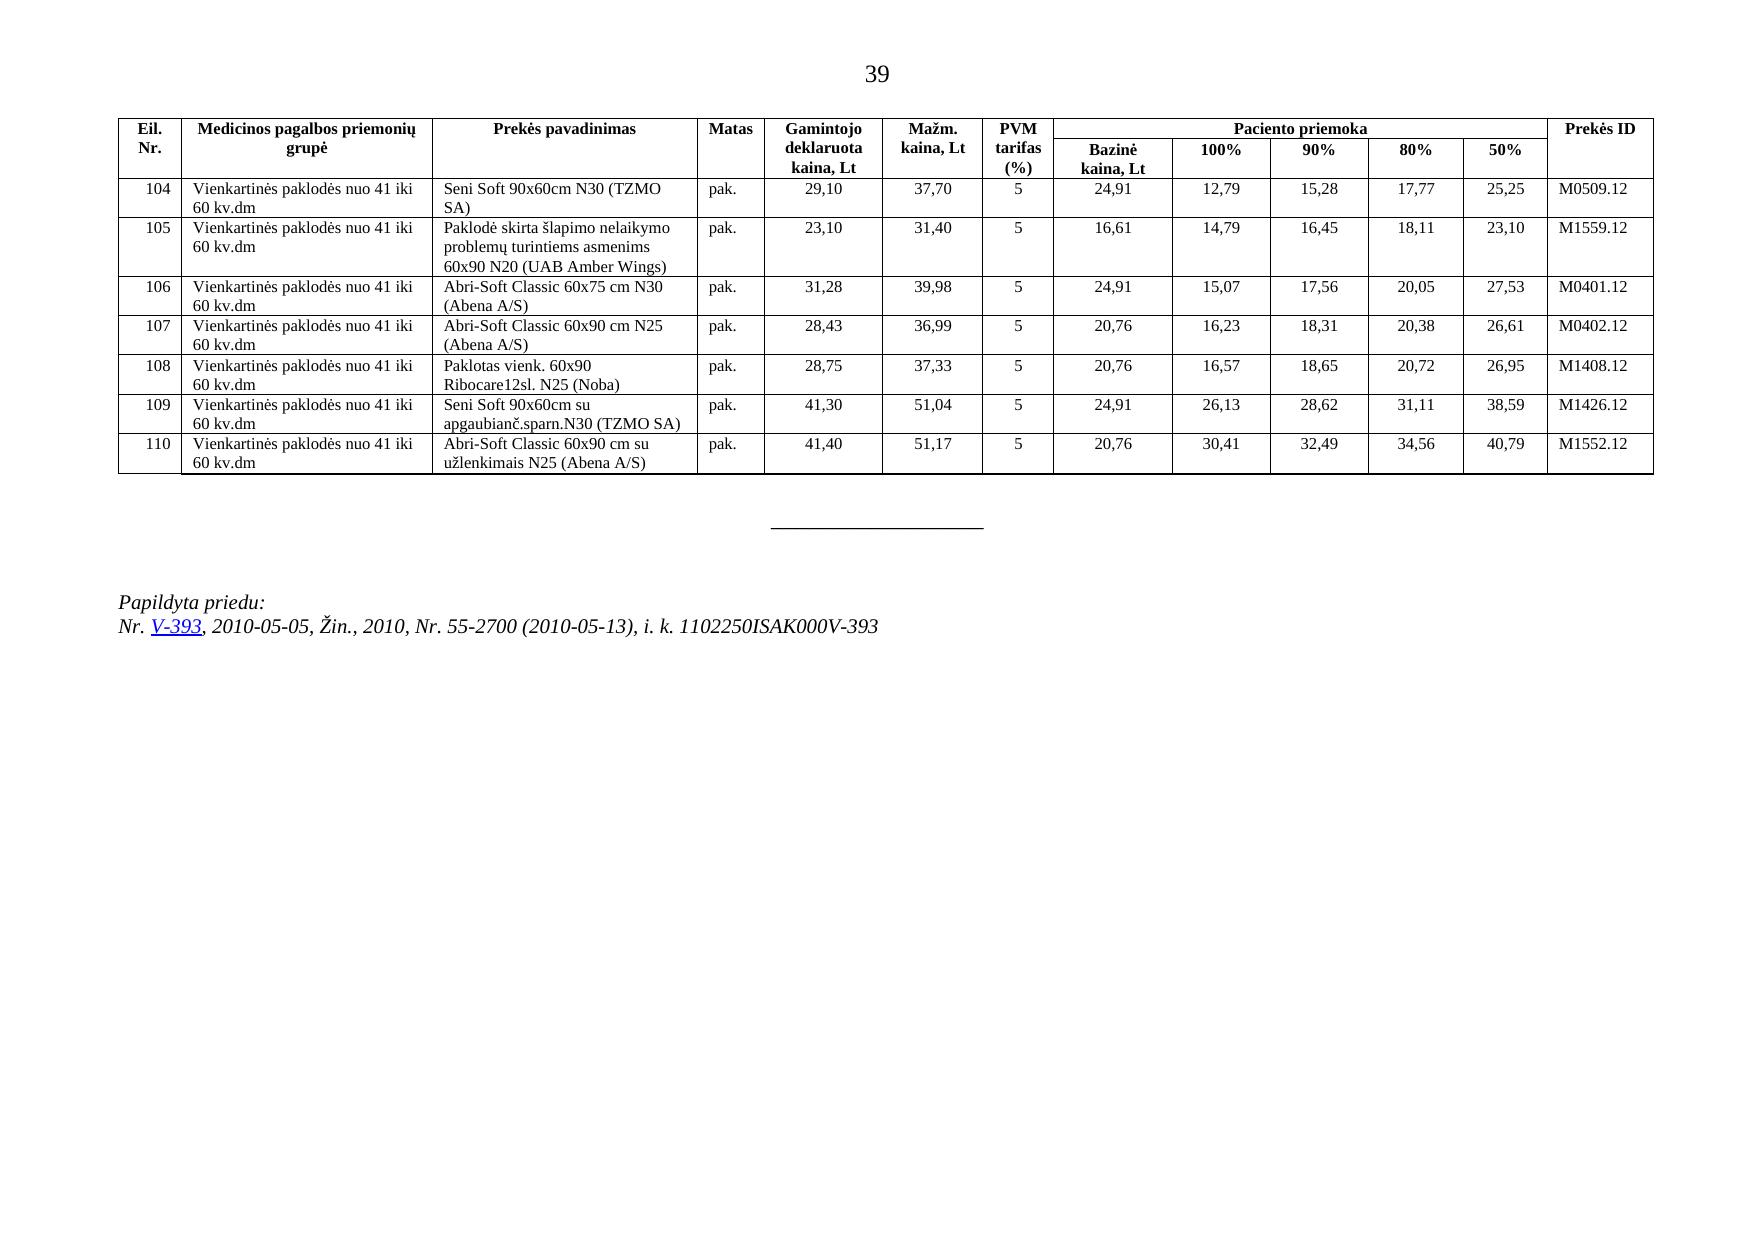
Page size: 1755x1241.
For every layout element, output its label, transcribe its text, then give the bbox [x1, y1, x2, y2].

table_cell 26,13 [1173, 395, 1270, 433]
table_cell 18,31 [1271, 316, 1368, 354]
table_cell 15,28 [1271, 179, 1368, 217]
table_cell 16,45 [1271, 218, 1368, 276]
table_cell Abri-Soft Classic 60x75 cm N30 (Abena A/S) [433, 277, 697, 315]
table_header PVM tarifas (%) [983, 119, 1053, 178]
table_cell 24,91 [1054, 395, 1172, 433]
table_cell Paklotas vienk. 60x90 Ribocare12sl. N25 (Noba) [433, 355, 697, 394]
table_cell 37,70 [883, 179, 982, 217]
table_cell 32,49 [1271, 434, 1368, 472]
table_cell M0401.12 [1548, 277, 1653, 315]
table_cell 29,10 [765, 179, 882, 217]
table_cell 31,11 [1369, 395, 1463, 433]
table_cell 40,79 [1464, 434, 1547, 472]
table_cell M0402.12 [1548, 316, 1653, 354]
table_header Prekės ID [1548, 119, 1653, 178]
table_cell Vienkartinės paklodės nuo 41 iki 60 kv.dm [182, 277, 432, 315]
table_cell pak. [698, 434, 764, 472]
table_cell 20,76 [1054, 316, 1172, 354]
table_cell 38,59 [1464, 395, 1547, 433]
table_cell 105 [119, 218, 181, 276]
table_cell 20,76 [1054, 355, 1172, 394]
table_cell 25,25 [1464, 179, 1547, 217]
table_cell 90% [1271, 139, 1368, 178]
table_cell 26,95 [1464, 355, 1547, 394]
text _________________ [118, 503, 1636, 532]
table_cell 5 [983, 218, 1053, 276]
text Nr. V-393, 2010-05-05, Žin., 2010, Nr. 55-2700 (2010-05-13), i. k. 1102250ISAK000V-393 [118, 614, 1636, 638]
table_cell M1552.12 [1548, 434, 1653, 472]
table_cell 107 [119, 316, 181, 354]
table_cell 16,57 [1173, 355, 1270, 394]
table_cell M0509.12 [1548, 179, 1653, 217]
table_header Mažm. kaina, Lt [883, 119, 982, 178]
table_cell 5 [983, 316, 1053, 354]
table_cell 108 [119, 355, 181, 394]
table_cell pak. [698, 355, 764, 394]
table_cell 20,38 [1369, 316, 1463, 354]
table_cell 5 [983, 395, 1053, 433]
table_cell Vienkartinės paklodės nuo 41 iki 60 kv.dm [182, 179, 432, 217]
table_cell Vienkartinės paklodės nuo 41 iki 60 kv.dm [182, 434, 432, 472]
table_cell 17,56 [1271, 277, 1368, 315]
table_cell pak. [698, 277, 764, 315]
table_cell 27,53 [1464, 277, 1547, 315]
table_cell 51,04 [883, 395, 982, 433]
table_cell Vienkartinės paklodės nuo 41 iki 60 kv.dm [182, 355, 432, 394]
table_cell Vienkartinės paklodės nuo 41 iki 60 kv.dm [182, 218, 432, 276]
table_cell 20,72 [1369, 355, 1463, 394]
table_cell pak. [698, 179, 764, 217]
table_cell 31,40 [883, 218, 982, 276]
table_cell 23,10 [1464, 218, 1547, 276]
table_cell Bazinė kaina, Lt [1054, 139, 1172, 178]
table_cell 18,65 [1271, 355, 1368, 394]
table_cell 110 [119, 434, 181, 472]
table_cell Vienkartinės paklodės nuo 41 iki 60 kv.dm [182, 395, 432, 433]
table_cell 109 [119, 395, 181, 433]
table_cell M1559.12 [1548, 218, 1653, 276]
table_cell 5 [983, 277, 1053, 315]
table_cell 34,56 [1369, 434, 1463, 472]
table_cell 5 [983, 434, 1053, 472]
table_cell 37,33 [883, 355, 982, 394]
table_cell Abri-Soft Classic 60x90 cm N25 (Abena A/S) [433, 316, 697, 354]
table_cell 16,23 [1173, 316, 1270, 354]
table_cell 12,79 [1173, 179, 1270, 217]
table_cell 28,62 [1271, 395, 1368, 433]
table_cell 31,28 [765, 277, 882, 315]
table_header Eil. Nr. [119, 119, 181, 178]
table_cell 41,30 [765, 395, 882, 433]
table_cell Seni Soft 90x60cm su apgaubianč.sparn.N30 (TZMO SA) [433, 395, 697, 433]
table_cell 30,41 [1173, 434, 1270, 472]
table_cell 24,91 [1054, 179, 1172, 217]
table_cell 26,61 [1464, 316, 1547, 354]
table_cell M1408.12 [1548, 355, 1653, 394]
table_cell 16,61 [1054, 218, 1172, 276]
table_cell Seni Soft 90x60cm N30 (TZMO SA) [433, 179, 697, 217]
text Papildyta priedu: [118, 589, 1636, 614]
table_cell 36,99 [883, 316, 982, 354]
table_header Matas [698, 119, 764, 178]
table_cell 18,11 [1369, 218, 1463, 276]
table_cell 39,98 [883, 277, 982, 315]
table_cell pak. [698, 316, 764, 354]
table_cell 20,05 [1369, 277, 1463, 315]
table_cell M1426.12 [1548, 395, 1653, 433]
table_header Medicinos pagalbos priemonių grupė [182, 119, 432, 178]
table_cell 50% [1464, 139, 1547, 178]
table_cell 24,91 [1054, 277, 1172, 315]
table_cell pak. [698, 218, 764, 276]
table_header Gamintojo deklaruota kaina, Lt [765, 119, 882, 178]
table_cell 20,76 [1054, 434, 1172, 472]
table_cell 51,17 [883, 434, 982, 472]
table_cell 100% [1173, 139, 1270, 178]
table_header Prekės pavadinimas [433, 119, 697, 178]
table_cell 5 [983, 355, 1053, 394]
table_cell Paklodė skirta šlapimo nelaikymo problemų turintiems asmenims 60x90 N20 (UAB Amber Wings) [433, 218, 697, 276]
table_cell 17,77 [1369, 179, 1463, 217]
table_cell Vienkartinės paklodės nuo 41 iki 60 kv.dm [182, 316, 432, 354]
table_cell 28,43 [765, 316, 882, 354]
table_cell 41,40 [765, 434, 882, 472]
table_cell 14,79 [1173, 218, 1270, 276]
table_cell 80% [1369, 139, 1463, 178]
table_cell 104 [119, 179, 181, 217]
table_cell 23,10 [765, 218, 882, 276]
table_cell 15,07 [1173, 277, 1270, 315]
table_cell Abri-Soft Classic 60x90 cm su užlenkimais N25 (Abena A/S) [433, 434, 697, 472]
table_cell 5 [983, 179, 1053, 217]
table_cell 28,75 [765, 355, 882, 394]
table_header Paciento priemoka [1054, 119, 1547, 138]
table_cell pak. [698, 395, 764, 433]
table_cell 106 [119, 277, 181, 315]
